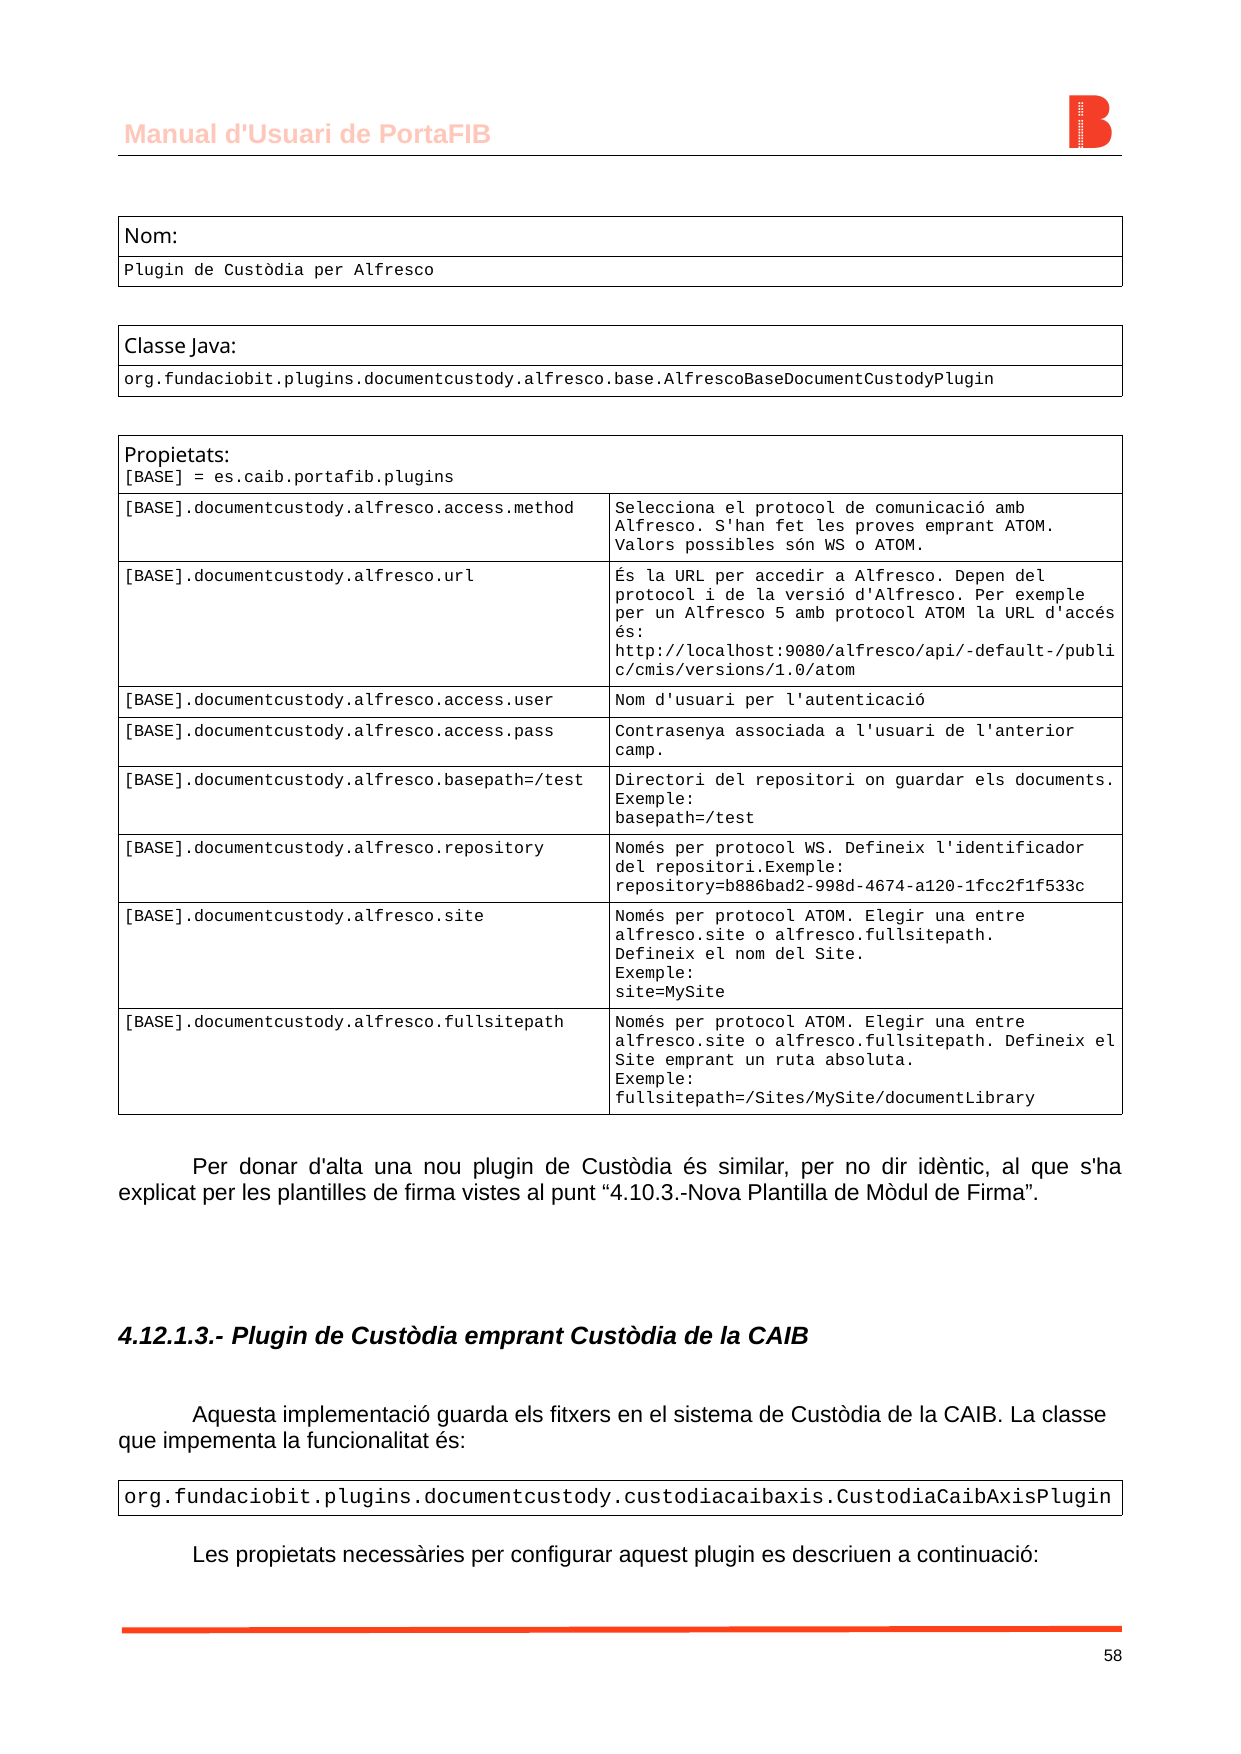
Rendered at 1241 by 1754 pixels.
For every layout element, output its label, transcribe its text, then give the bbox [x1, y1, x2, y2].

table_cell org.fundaciobit.plugins.documentcustody.alfresco.base.AlfrescoBaseDocumentCustodyPlugin [119, 366, 1122, 396]
table_header Propietats: [BASE] = es.caib.portafib.plugins [119, 436, 1122, 493]
table_cell [BASE].documentcustody.alfresco.site [119, 903, 609, 1008]
table_cell Selecciona el protocol de comunicació amb Alfresco. S'han fet les proves emprant ATOM. Valors possibles són WS o ATOM. [610, 494, 1122, 561]
table_cell [BASE].documentcustody.alfresco.access.user [119, 687, 609, 717]
table_cell Contrasenya associada a l'usuari de l'anterior camp. [610, 718, 1122, 766]
table_cell Només per protocol ATOM. Elegir una entre alfresco.site o alfresco.fullsitepath. Defineix el Site emprant un ruta absoluta. Exemple: fullsitepath=/Sites/MySite/documentLibrary [610, 1009, 1122, 1114]
text Les propietats necessàries per configurar aquest plugin es descriuen a continuació: [118, 1541, 1122, 1568]
table_cell Plugin de Custòdia per Alfresco [119, 257, 1122, 286]
table_cell [BASE].documentcustody.alfresco.repository [119, 835, 609, 902]
table_cell [BASE].documentcustody.alfresco.access.method [119, 494, 609, 561]
table_cell Directori del repositori on guardar els documents. Exemple: basepath=/test [610, 767, 1122, 834]
table_header Nom: [119, 217, 1122, 256]
table_cell [BASE].documentcustody.alfresco.url [119, 562, 609, 686]
picture [1063, 94, 1117, 150]
table_cell [BASE].documentcustody.alfresco.fullsitepath [119, 1009, 609, 1114]
text Aquesta implementació guarda els fitxers en el sistema de Custòdia de la CAIB. La classe que impementa la funcionalitat és: [118, 1401, 1122, 1453]
text Per donar d'alta una nou plugin de Custòdia és similar, per no dir idèntic, al que s'ha explicat per les plantilles de firma vistes al punt “4.10.3.-Nova Plantilla de Mòdul de Firma”. [118, 1153, 1122, 1205]
table_cell Nom d'usuari per l'autenticació [610, 687, 1122, 717]
table_header Classe Java: [119, 326, 1122, 365]
table_cell És la URL per accedir a Alfresco. Depen del protocol i de la versió d'Alfresco. Per exemple per un Alfresco 5 amb protocol ATOM la URL d'accés és: http://localhost:9080/alfresco/api/-default-/public/cmis/versions/1.0/atom [610, 562, 1122, 686]
table_cell Només per protocol ATOM. Elegir una entre alfresco.site o alfresco.fullsitepath. Defineix el nom del Site. Exemple: site=MySite [610, 903, 1122, 1008]
table_cell Només per protocol WS. Defineix l'identificador del repositori.Exemple: repository=b886bad2-998d-4674-a120-1fcc2f1f533c [610, 835, 1122, 902]
subtitle Plugin de Custòdia emprant Custòdia de la CAIB [118, 1321, 1122, 1349]
table_header org.fundaciobit.plugins.documentcustody.custodiacaibaxis.CustodiaCaibAxisPlugin [119, 1481, 1122, 1515]
table_cell [BASE].documentcustody.alfresco.basepath=/test [119, 767, 609, 834]
table_cell [BASE].documentcustody.alfresco.access.pass [119, 718, 609, 766]
